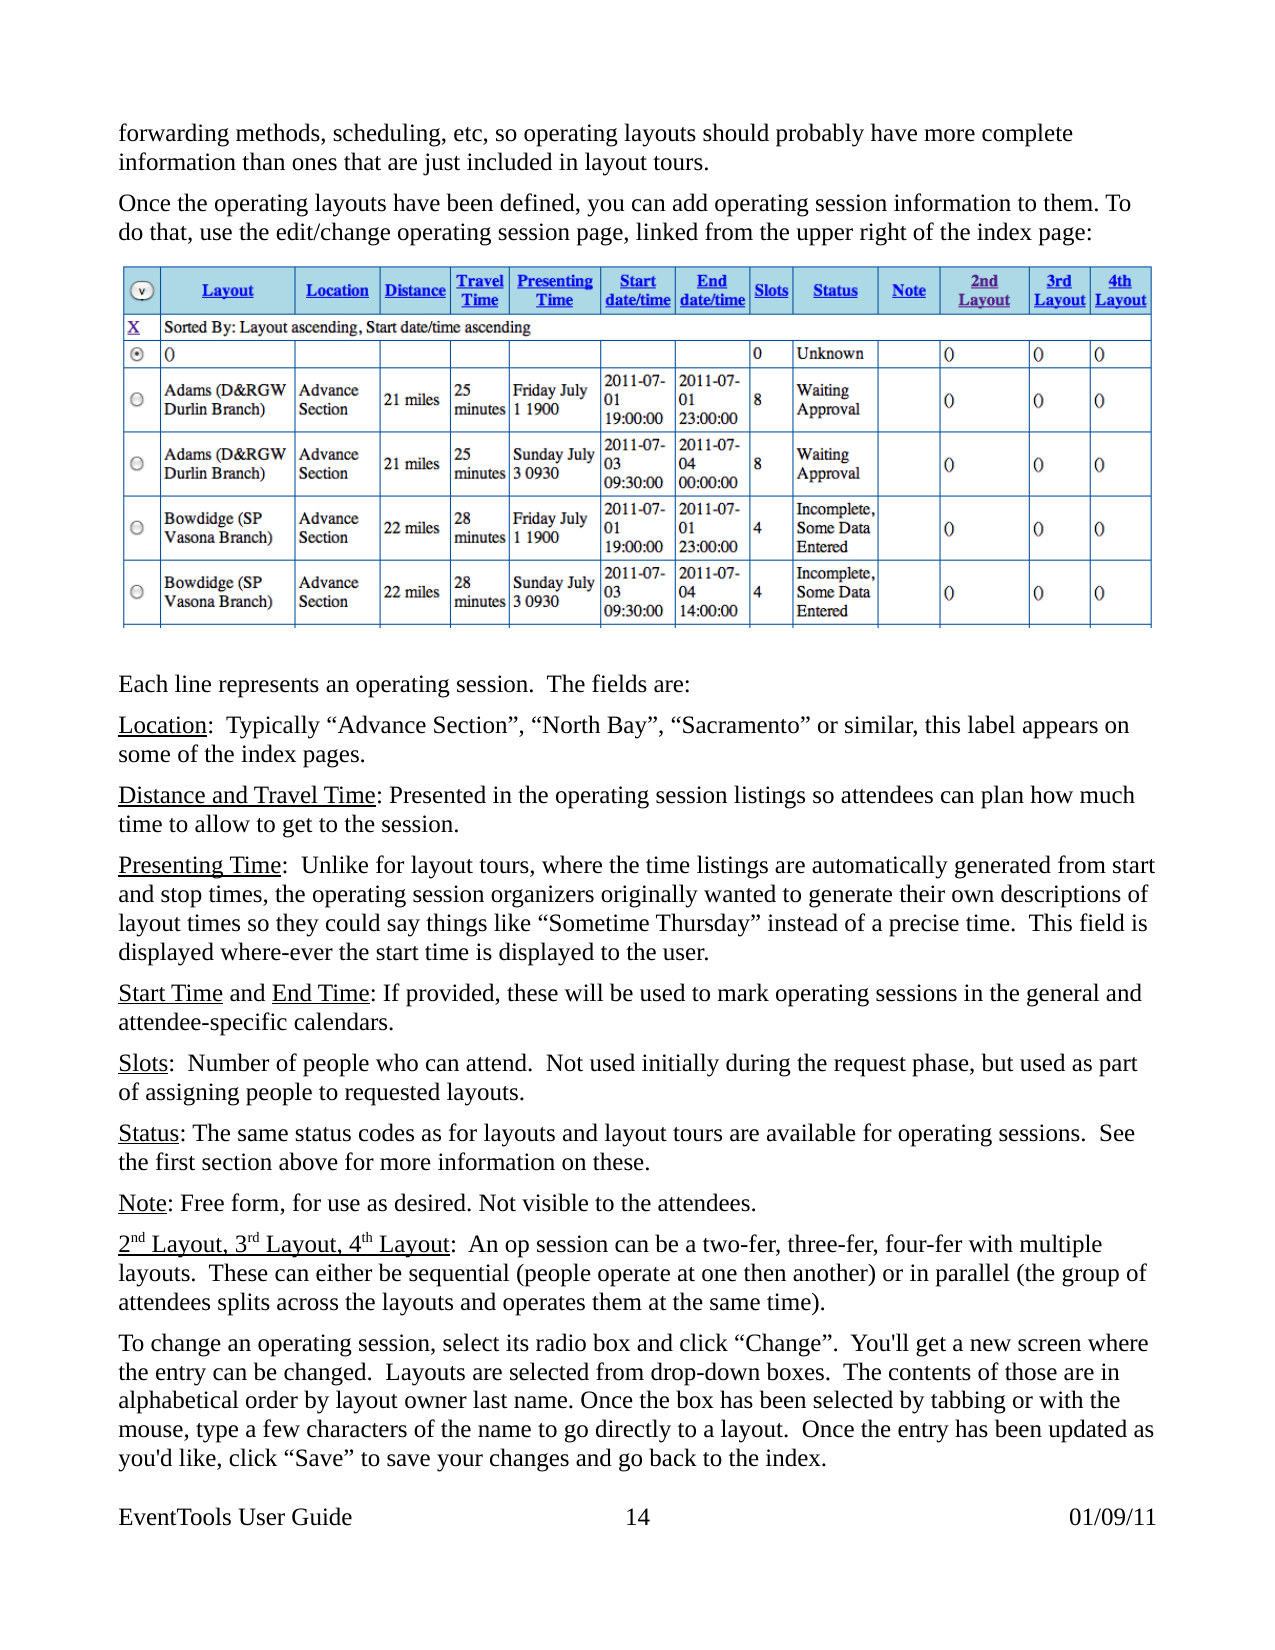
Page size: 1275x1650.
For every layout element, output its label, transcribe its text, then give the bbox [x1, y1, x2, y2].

text Note: Free form, for use as desired. Not visible to the attendees. [118, 1188, 1157, 1217]
text Status: The same status codes as for layouts and layout tours are available for operating sessions. See the first section above for more information on these. [118, 1118, 1157, 1175]
text Location: Typically “Advance Section”, “North Bay”, “Sacramento” or similar, this label appears on some of the index pages. [118, 710, 1157, 768]
text Start Time and End Time: If provided, these will be used to mark operating sessions in the general and attendee-specific calendars. [118, 978, 1157, 1035]
text 2nd Layout, 3rd Layout, 4th Layout: An op session can be a two-fer, three-fer, four-fer with multiple layouts. These can either be sequential (people operate at one then another) or in parallel (the group of attendees splits across the layouts and operates them at the same time). [118, 1229, 1157, 1315]
text To change an operating session, select its radio box and click “Change”. You'll get a new screen where the entry can be changed. Layouts are selected from drop-down boxes. The contents of those are in alphabetical order by layout owner last name. Once the box has been selected by tabbing or with the mouse, type a few characters of the name to go directly to a layout. Once the entry has been updated as you'd like, click “Save” to save your changes and go back to the index. [118, 1328, 1157, 1472]
text Once the operating layouts have been defined, you can add operating session information to them. To do that, use the edit/change operating session page, linked from the upper right of the index page: [118, 188, 1157, 246]
picture [118, 258, 1157, 628]
text Each line represents an operating session. The fields are: [118, 669, 1157, 698]
text Distance and Travel Time: Presented in the operating session listings so attendees can plan how much time to allow to get to the session. [118, 780, 1157, 838]
text Slots: Number of people who can attend. Not used initially during the request phase, but used as part of assigning people to requested layouts. [118, 1048, 1157, 1105]
text forwarding methods, scheduling, etc, so operating layouts should probably have more complete information than ones that are just included in layout tours. [118, 118, 1157, 176]
text Presenting Time: Unlike for layout tours, where the time listings are automatically generated from start and stop times, the operating session organizers originally wanted to generate their own descriptions of layout times so they could say things like “Sometime Thursday” instead of a precise time. This field is displayed where-ever the start time is displayed to the user. [118, 850, 1157, 965]
